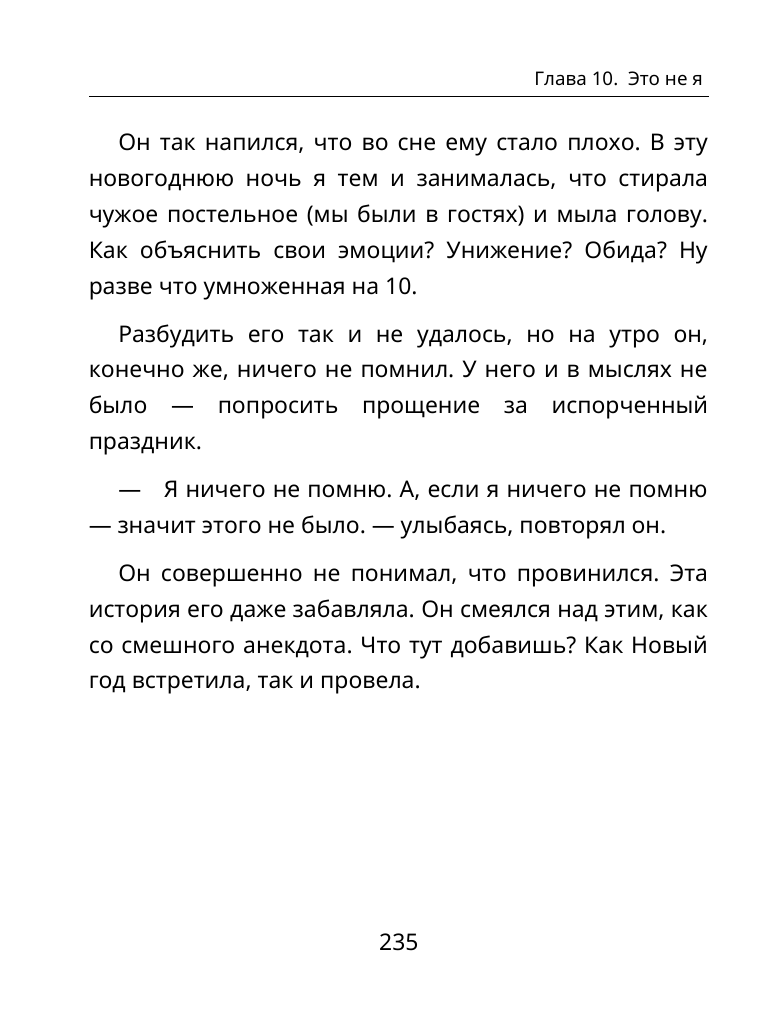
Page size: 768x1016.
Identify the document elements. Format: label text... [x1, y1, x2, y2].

list Я ничего не помню. А, если я ничего не помню — значит этого не было. — улыбаясь, повторял он. [88, 473, 709, 540]
text Он так напился, что во сне ему стало плохо. В эту новогоднюю ночь я тем и занималась, что стирала чужое постельное (мы были в гостях) и мыла голову. Как объяснить свои эмоции? Унижение? Обида? Ну разве что умноженная на 10. [88, 126, 709, 301]
text Он совершенно не понимал, что провинился. Эта история его даже забавляла. Он смеялся над этим, как со смешного анекдота. Что тут добавишь? Как Новый год встретила, так и провела. [88, 557, 709, 696]
text Разбудить его так и не удалось, но на утро он, конечно же, ничего не помнил. У него и в мыслях не было — попросить прощение за испорченный праздник. [88, 317, 709, 457]
